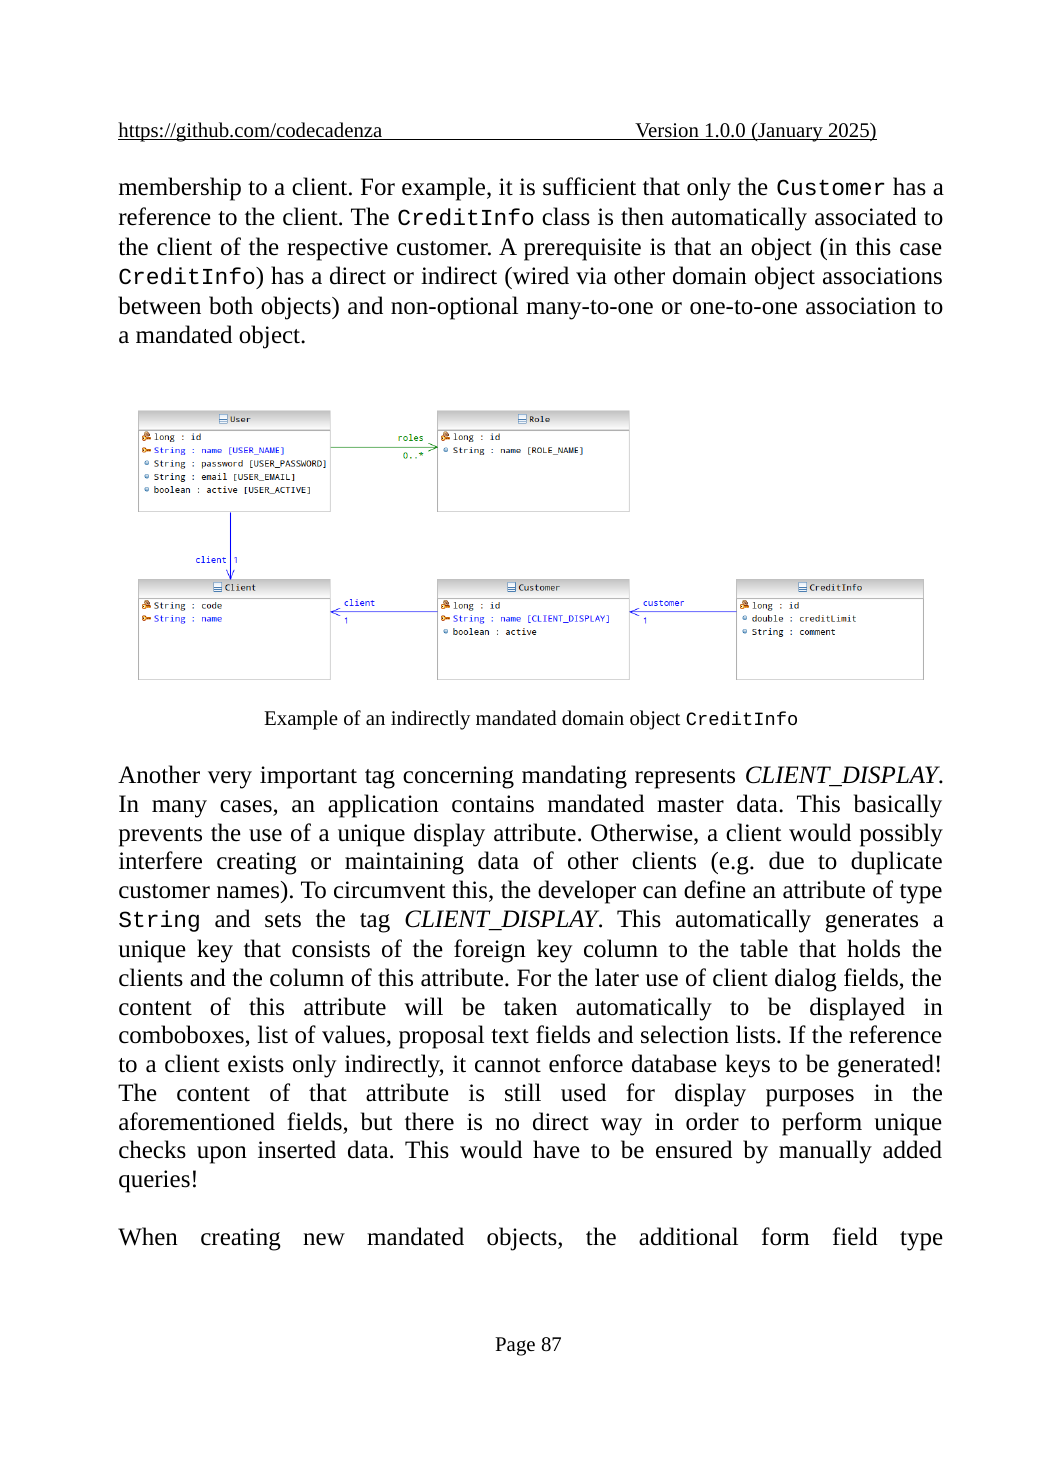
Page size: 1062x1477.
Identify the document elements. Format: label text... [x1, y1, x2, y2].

text Example of an indirectly mandated domain object CreditInfo [118, 707, 944, 731]
text Another very important tag concerning mandating represents CLIENT_DISPLAY. In many cases, an application contains mandated master data. This basically prevents the use of a unique display attribute. Otherwise, a client would possibly interfere creating or maintaining data of other clients (e.g. due to duplicate customer names). To circumvent this, the developer can define an attribute of type String and sets the tag CLIENT_DISPLAY. This automatically generates a unique key that consists of the foreign key column to the table that holds the clients and the column of this attribute. For the later use of client dialog fields, the content of this attribute will be taken automatically to be displayed in comboboxes, list of values, proposal text fields and selection lists. If the reference to a client exists only indirectly, it cannot enforce database keys to be generated! The content of that attribute is still used for display purposes in the aforementioned fields, but there is no direct way in order to perform unique checks upon inserted data. This would have to be ensured by manually added queries! [118, 760, 944, 1193]
text membership to a client. For example, it is sufficient that only the Customer has a reference to the client. The CreditInfo class is then automatically associated to the client of the respective customer. A prerequisite is that an object (in this case CreditInfo) has a direct or indirect (wired via other domain object associations between both objects) and non-optional many-to-one or one-to-one association to a mandated object. [118, 172, 944, 348]
picture [118, 389, 944, 707]
text When creating new mandated objects, the additional form field type [118, 1222, 944, 1250]
